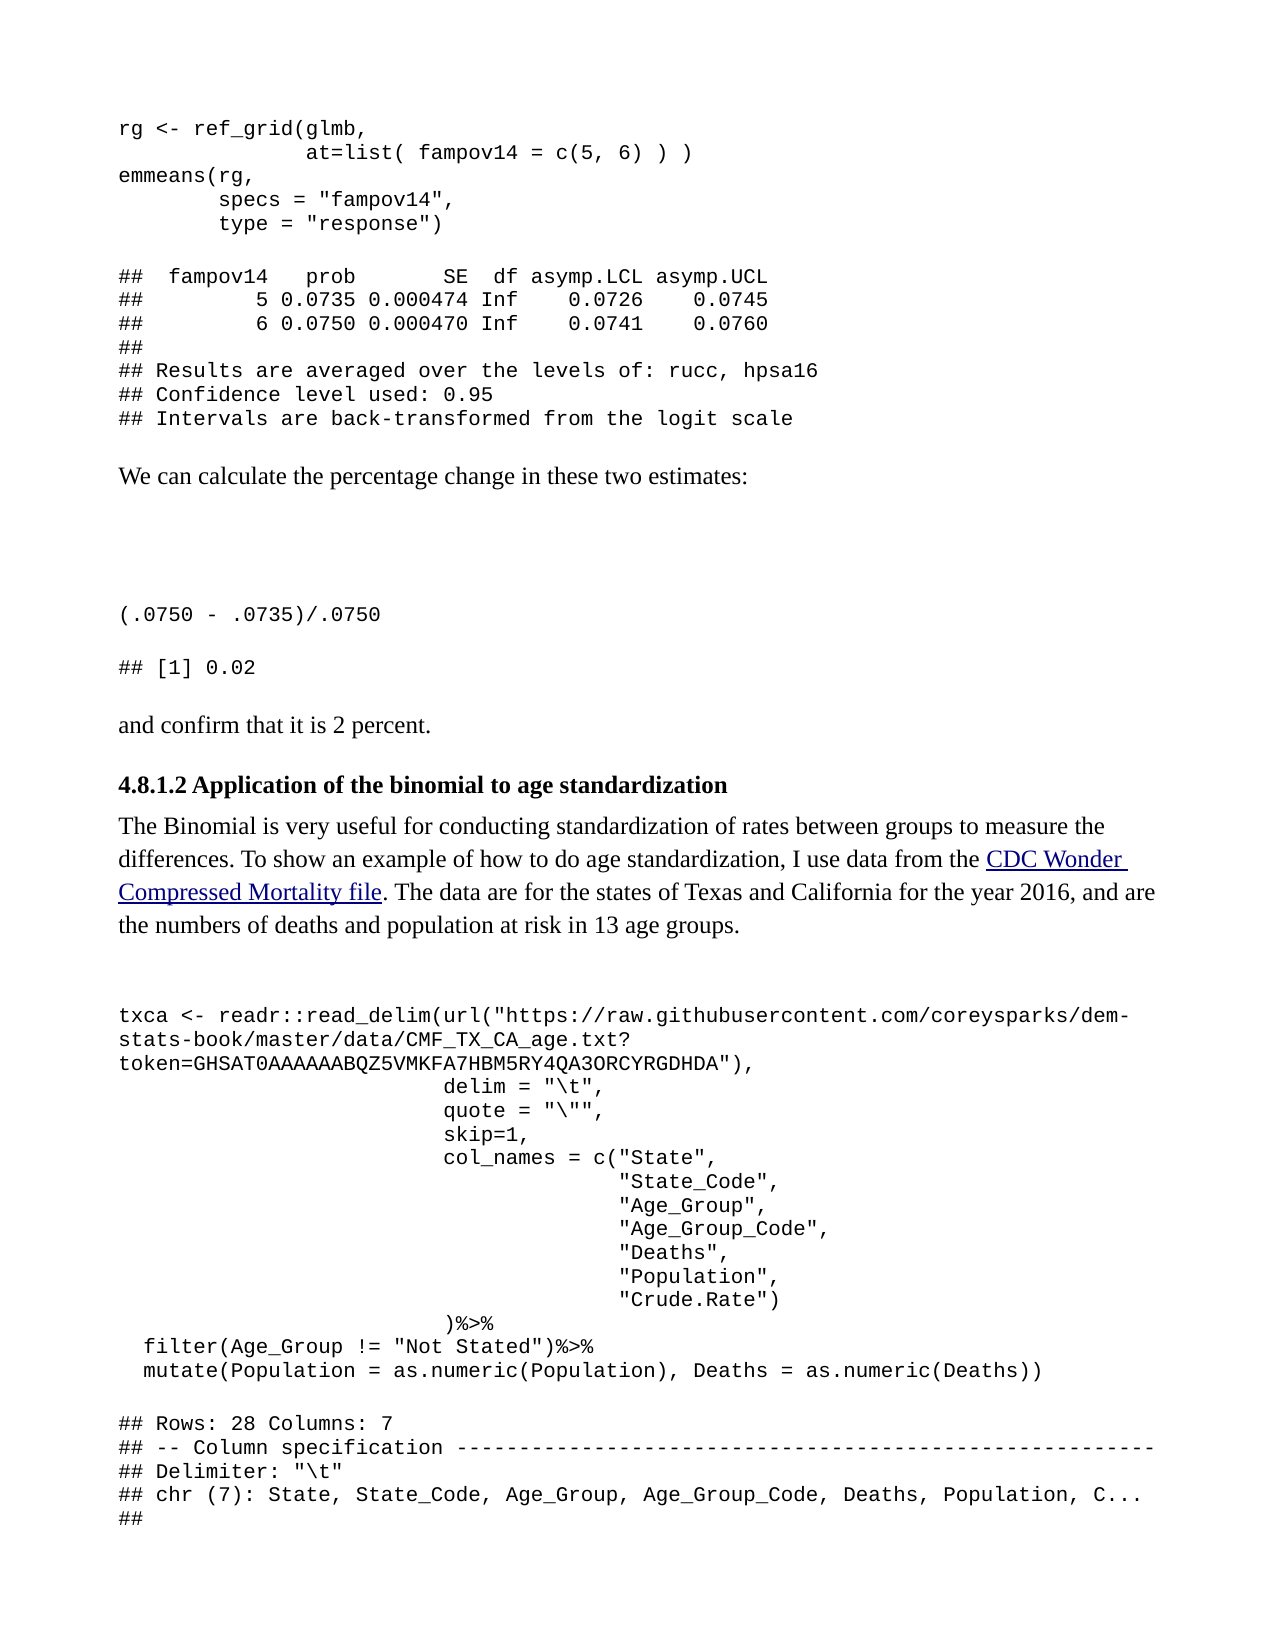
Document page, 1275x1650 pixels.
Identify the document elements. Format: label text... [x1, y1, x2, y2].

text rg <- ref_grid(glmb, [118, 118, 1157, 142]
text "Population", [118, 1266, 1157, 1289]
text ## 6 0.0750 0.000470 Inf 0.0741 0.0760 [118, 313, 1157, 337]
text at=list( fampov14 = c(5, 6) ) ) [118, 142, 1157, 165]
text mutate(Population = as.numeric(Population), Deaths = as.numeric(Deaths)) [118, 1360, 1157, 1384]
text ## chr (7): State, State_Code, Age_Group, Age_Group_Code, Deaths, Population, C... [118, 1484, 1157, 1508]
text ## Delimiter: "\t" [118, 1461, 1157, 1484]
text "Crude.Rate") [118, 1289, 1157, 1313]
text ## Intervals are back-transformed from the logit scale [118, 408, 1157, 431]
text and confirm that it is 2 percent. [118, 710, 1157, 739]
text "Age_Group", [118, 1195, 1157, 1218]
text ## [118, 337, 1157, 360]
text )%>% [118, 1313, 1157, 1337]
text quote = "\"", [118, 1100, 1157, 1124]
subtitle 4.8.1.2 Application of the binomial to age standardization [118, 770, 1157, 799]
text skip=1, [118, 1124, 1157, 1147]
text txca <- readr::read_delim(url("https://raw.githubusercontent.com/coreysparks/dem-stats-book/master/data/CMF_TX_CA_age.txt?token=GHSAT0AAAAAABQZ5VMKFA7HBM5RY4QA3ORCYRGDHDA"), [118, 1006, 1157, 1076]
text (.0750 - .0735)/.0750 [118, 604, 1157, 627]
text "Deaths", [118, 1242, 1157, 1266]
text We can calculate the percentage change in these two estimates: [118, 461, 1157, 489]
text type = "response") [118, 213, 1157, 236]
text ## fampov14 prob SE df asymp.LCL asymp.UCL [118, 266, 1157, 289]
text ## Rows: 28 Columns: 7 [118, 1413, 1157, 1437]
text ## -- Column specification -------------------------------------------------------- [118, 1437, 1157, 1461]
text "Age_Group_Code", [118, 1218, 1157, 1242]
text ## 5 0.0735 0.000474 Inf 0.0726 0.0745 [118, 289, 1157, 313]
text filter(Age_Group != "Not Stated")%>% [118, 1337, 1157, 1360]
text delim = "\t", [118, 1076, 1157, 1100]
text emmeans(rg, [118, 165, 1157, 189]
text ## [118, 1508, 1157, 1532]
text The Binomial is very useful for conducting standardization of rates between groups to measure the differences. To show an example of how to do age standardization, I use data from the CDC Wonder Compressed Mortality file. The data are for the states of Texas and California for the year 2016, and are the numbers of deaths and population at risk in 13 age groups. [118, 811, 1157, 939]
text ## Results are averaged over the levels of: rucc, hpsa16 [118, 360, 1157, 384]
text "State_Code", [118, 1171, 1157, 1195]
text ## [1] 0.02 [118, 657, 1157, 680]
text specs = "fampov14", [118, 189, 1157, 213]
text col_names = c("State", [118, 1147, 1157, 1171]
text ## Confidence level used: 0.95 [118, 384, 1157, 408]
